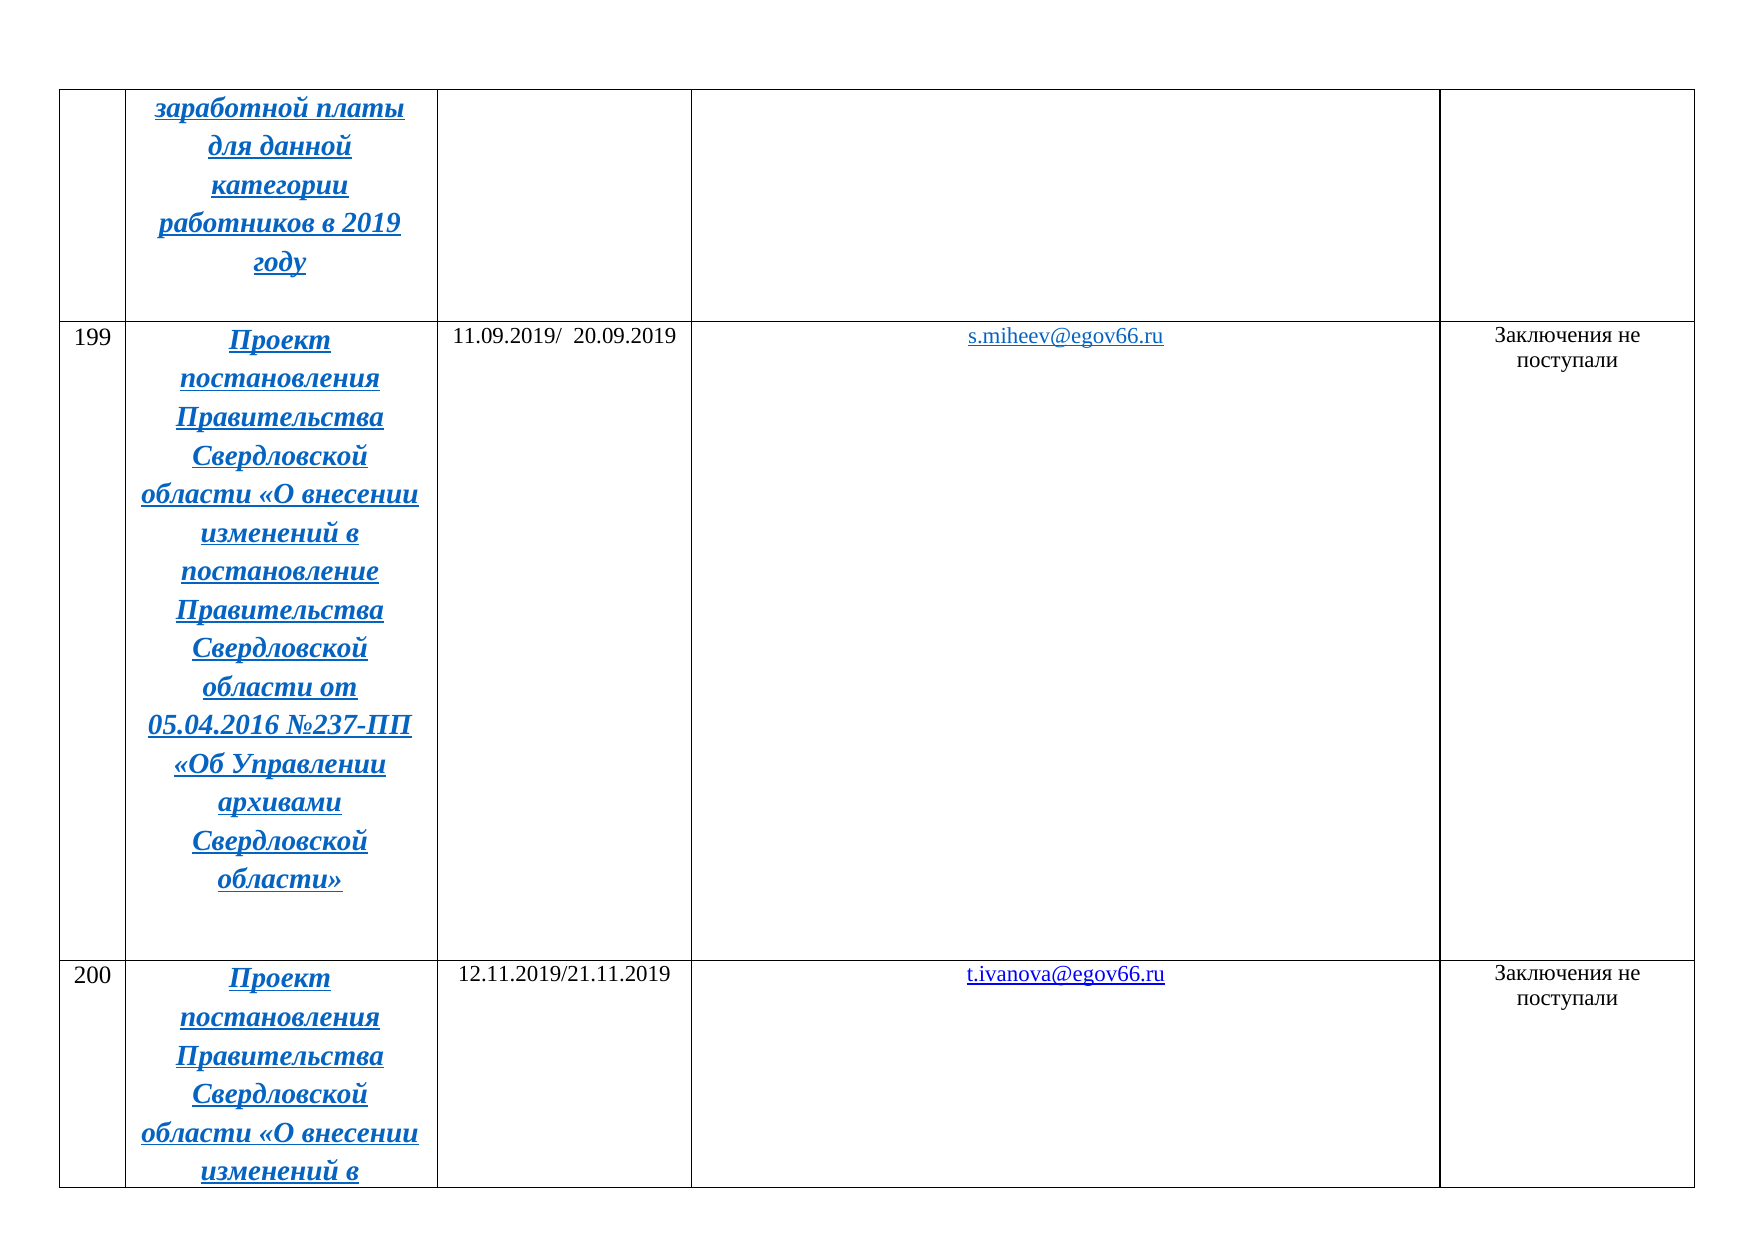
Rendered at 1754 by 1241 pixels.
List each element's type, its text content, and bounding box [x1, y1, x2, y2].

table_cell 11.09.2019/ 20.09.2019 [438, 322, 691, 959]
table_cell t.ivanova@egov66.ru [692, 961, 1439, 1187]
table_cell Проект постановления Правительства Свердловской области «О внесении изменений в постановление Правительства Свердловской области от 05.04.2016 №237-ПП «Об Управлении архивами Свердловской области» [126, 322, 437, 959]
table_cell 12.11.2019/21.11.2019 [438, 961, 691, 1187]
table_cell 200 [60, 961, 125, 1187]
table_cell Заключения не поступали [1441, 322, 1694, 959]
table_cell s.miheev@egov66.ru [692, 322, 1439, 959]
table_cell заработной платы для данной категории работников в 2019 году [126, 90, 437, 321]
table_cell Заключения не поступали [1441, 961, 1694, 1187]
table_cell [692, 90, 1439, 321]
table_cell 199 [60, 322, 125, 959]
table_cell Проект постановления Правительства Свердловской области «О внесении изменений в [126, 961, 437, 1187]
table_cell [60, 90, 125, 321]
table_cell [1441, 90, 1694, 321]
table_cell [438, 90, 691, 321]
